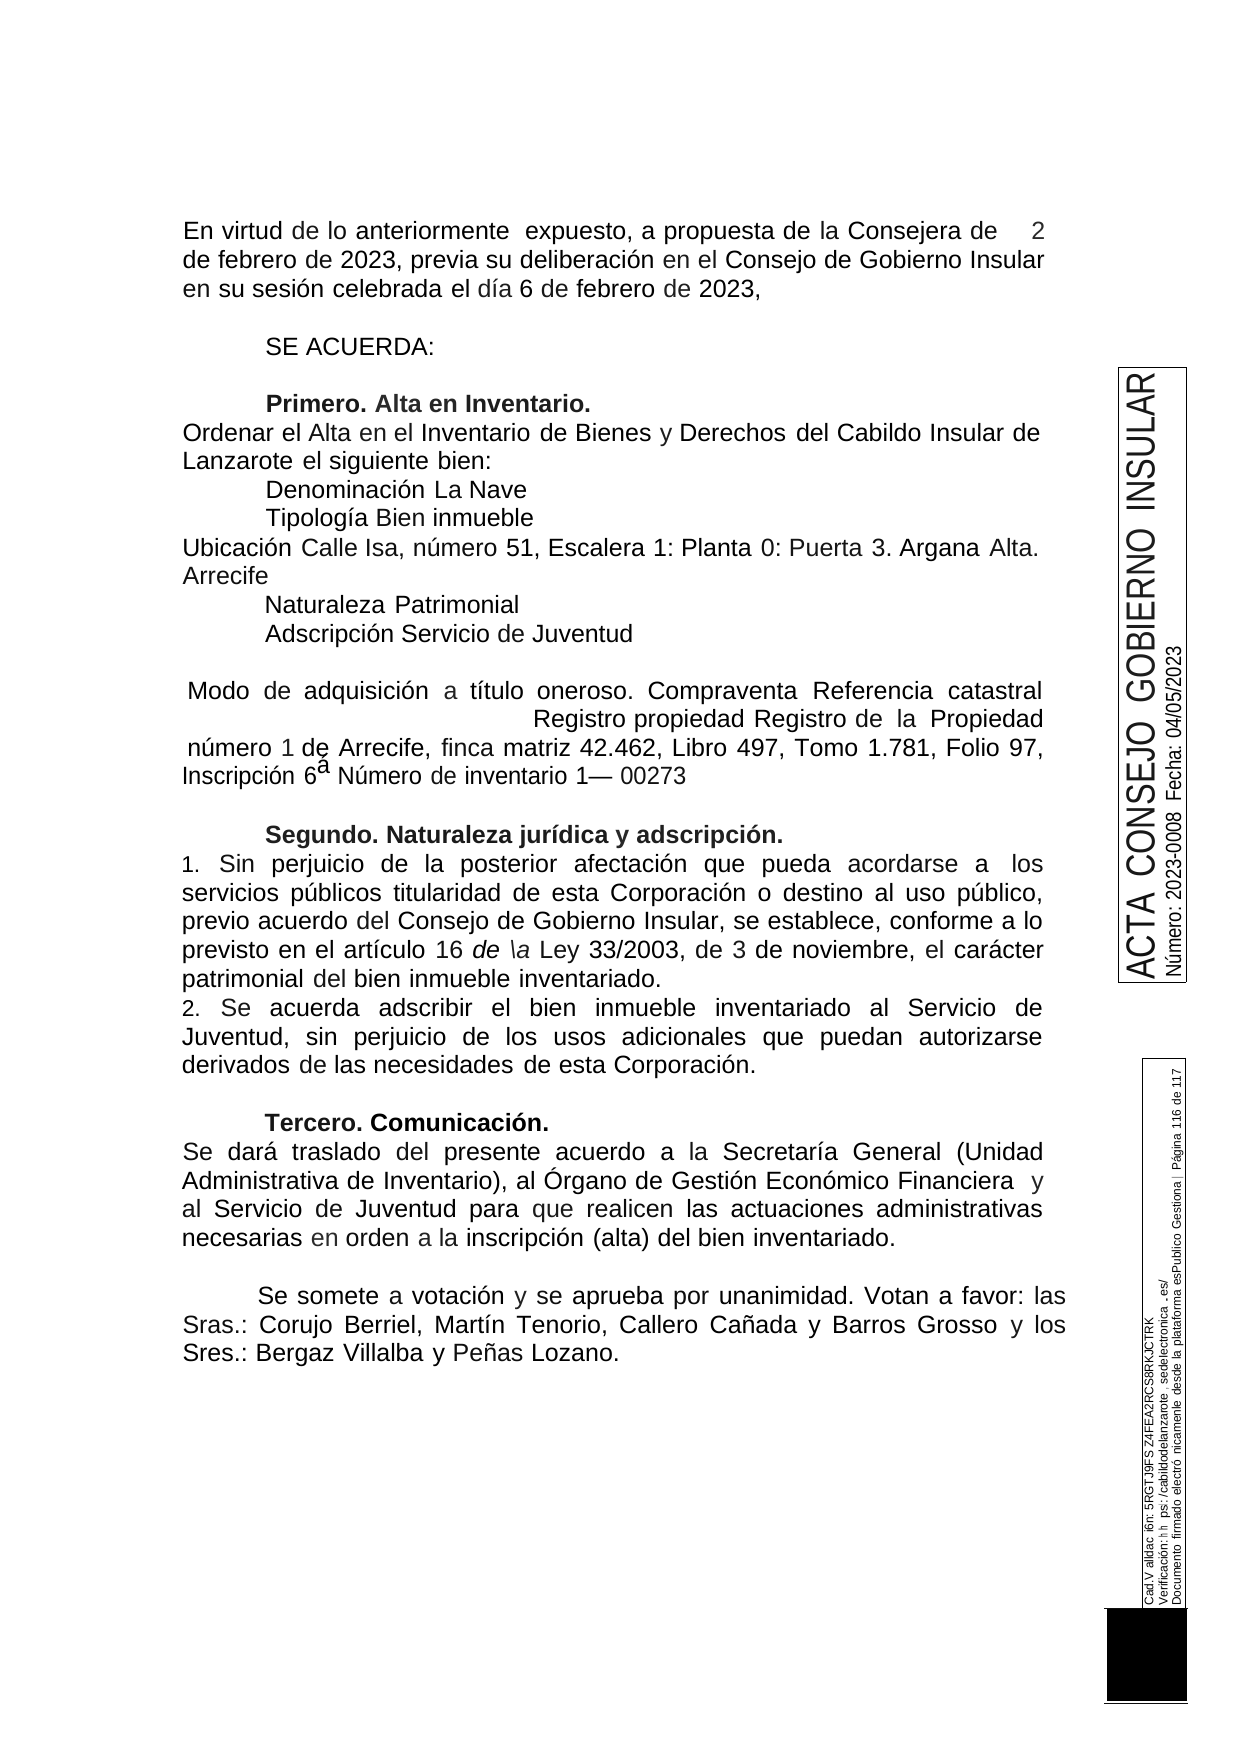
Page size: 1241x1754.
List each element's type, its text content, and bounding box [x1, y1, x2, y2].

picture [1107, 1609, 1187, 1701]
text Número: 2023-0008 Fecha: 04/05/2023 [1162, 371, 1184, 982]
text Se dará traslado del presente acuerdo a la Secretaría General (Unidad Administrativa de Inventario), al Órgano de Gestión Económico Financiera y al Servicio de Juventud para que realicen las actuaciones administrativas necesarias en orden a la inscripción (alta) del bien inventariado. [182, 1137, 1043, 1252]
text SE ACUERDA: [265, 332, 1207, 360]
text Ordenar el Alta en el Inventario de Bienes y Derechos del Cabildo Insular de Lanzarote el siguiente bien: [182, 418, 1105, 475]
list Documento firmado electró nicamenle desde la plataforma esPublico Gestiona | Página 116 de 117 [1169, 1060, 1183, 1608]
list Sin perjuicio de la posterior afectación que pueda acordarse a los servicios públicos titularidad de esta Corporación o destino al uso público, previo acuerdo del Consejo de Gobierno Insular, se establece, conforme a lo previsto en el artículo 16 de \a Ley 33/2003, de 3 de noviembre, el carácter patrimonial del bien inmueble inventariado. [181, 849, 1044, 993]
subtitle Primero. Alta en Inventario. [266, 390, 1118, 418]
text Registro propiedad Registro de la Propiedad número 1 de Arrecife, finca matriz 42.462, Libro 497, Tomo 1.781, Folio 97, [182, 705, 1043, 762]
text Naturaleza Patrimonial Adscripción Servicio de Juventud [264, 590, 646, 648]
list Cad.V alldac i6n: 5RGTJ9FS Z4FEA2RCS8RKJCTRK [1143, 1060, 1155, 1608]
text Se somete a votación y se aprueba por unanimidad. Votan a favor: las Sras.: Corujo Berriel, Martín Tenorio, Callero Cañada y Barros Grosso y los Sres.: Bergaz Villalba y Peñas Lozano. [182, 1281, 1066, 1367]
list Verificación: h h ps/: /cabildodelanzarote , sedeIectronica .es/ [1157, 1060, 1169, 1608]
text Denominación La Nave Tipología Bien inmueble [265, 476, 578, 532]
text En virtud de lo anteriormente expuesto, a propuesta de la Consejera de 2 de febrero de 2023, previa su deliberación en el Consejo de Gobierno Insular en su sesión celebrada el día 6 de febrero de 2023, [182, 216, 1045, 302]
text Modo de adquisición a título oneroso. Compraventa Referencia catastral [156, 676, 1042, 705]
subtitle Tercero. Comunicación. [264, 1108, 1142, 1137]
subtitle [1187, 390, 1207, 418]
subtitle [1186, 1108, 1207, 1137]
text Inscripción 6á Número de inventario 1— 00273 [182, 762, 1118, 791]
subtitle Segundo. Naturaleza jurídica y adscripción. [265, 820, 1118, 849]
text Ubicación Calle Isa, número 51, Escalera 1: Planta 0: Puerta 3. Argana Alta. Arrecife [182, 533, 1118, 590]
text ACTA CONSEJO GOBIERNO INSULAR [1119, 369, 1161, 982]
list Se acuerda adscribir el bien inmueble inventariado al Servicio de Juventud, sin perjuicio de los usos adicionales que puedan autorizarse derivados de las necesidades de esta Corporación. [182, 993, 1043, 1079]
